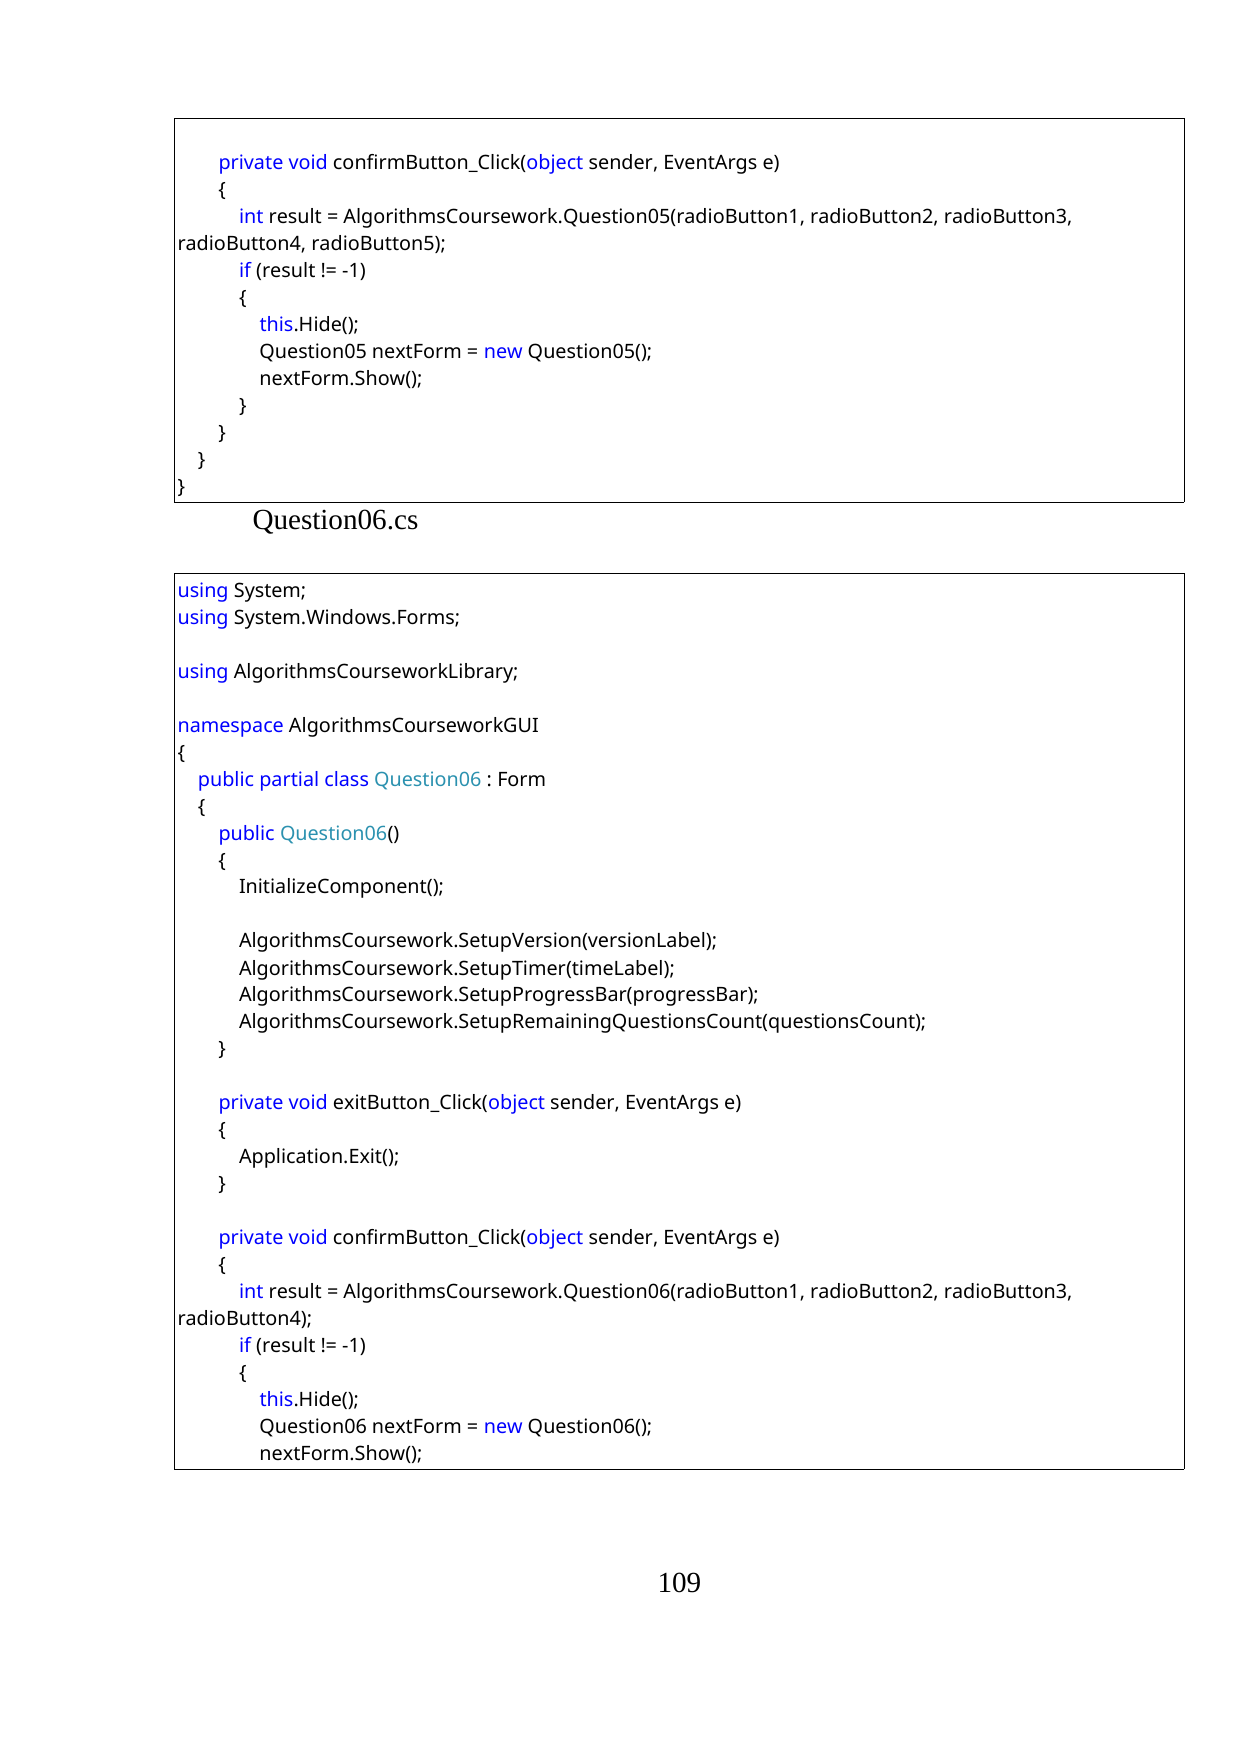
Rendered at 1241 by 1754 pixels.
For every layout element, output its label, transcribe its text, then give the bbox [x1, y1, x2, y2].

text using AlgorithmsCourseworkLibrary; [177, 657, 1181, 684]
text { [177, 792, 1181, 819]
text private void confirmButton_Click(object sender, EventArgs e) [177, 1223, 1181, 1251]
text } [175, 469, 1184, 502]
text Question05 nextForm = new Question05(); [177, 337, 1181, 364]
text private void exitButton_Click(object sender, EventArgs e) [177, 1089, 1181, 1116]
text } [177, 1035, 1181, 1062]
text { [177, 175, 1181, 202]
text nextForm.Show(); [175, 1436, 1184, 1469]
text { [177, 738, 1181, 765]
text } [177, 445, 1181, 469]
text private void confirmButton_Click(object sender, EventArgs e) [177, 148, 1181, 175]
text Application.Exit(); [177, 1143, 1181, 1169]
text { [177, 846, 1181, 873]
text if (result != -1) [177, 256, 1181, 283]
text { [177, 1251, 1181, 1277]
text AlgorithmsCoursework.SetupRemainingQuestionsCount(questionsCount); [177, 1008, 1181, 1035]
text nextForm.Show(); [177, 364, 1181, 391]
text int result = AlgorithmsCoursework.Question06(radioButton1, radioButton2, radioButton3, radioButton4); [177, 1277, 1181, 1331]
text if (result != -1) [177, 1331, 1181, 1358]
text { [177, 283, 1181, 310]
text AlgorithmsCoursework.SetupProgressBar(progressBar); [177, 981, 1181, 1008]
text using System.Windows.Forms; [177, 603, 1181, 630]
text Question06.cs [177, 503, 1181, 535]
text public partial class Question06 : Form [177, 765, 1181, 792]
text } [177, 418, 1181, 445]
text AlgorithmsCoursework.SetupVersion(versionLabel); [177, 927, 1181, 954]
text Question06 nextForm = new Question06(); [177, 1412, 1181, 1436]
text AlgorithmsCoursework.SetupTimer(timeLabel); [177, 954, 1181, 981]
text } [177, 391, 1181, 418]
text this.Hide(); [177, 310, 1181, 337]
text using System; [175, 574, 1184, 603]
text namespace AlgorithmsCourseworkGUI [177, 711, 1181, 738]
text } [177, 1169, 1181, 1197]
text InitializeComponent(); [177, 873, 1181, 900]
text public Question06() [177, 819, 1181, 846]
text int result = AlgorithmsCoursework.Question05(radioButton1, radioButton2, radioButton3, radioButton4, radioButton5); [177, 202, 1181, 256]
text { [177, 1358, 1181, 1385]
text { [177, 1116, 1181, 1143]
text this.Hide(); [177, 1385, 1181, 1412]
